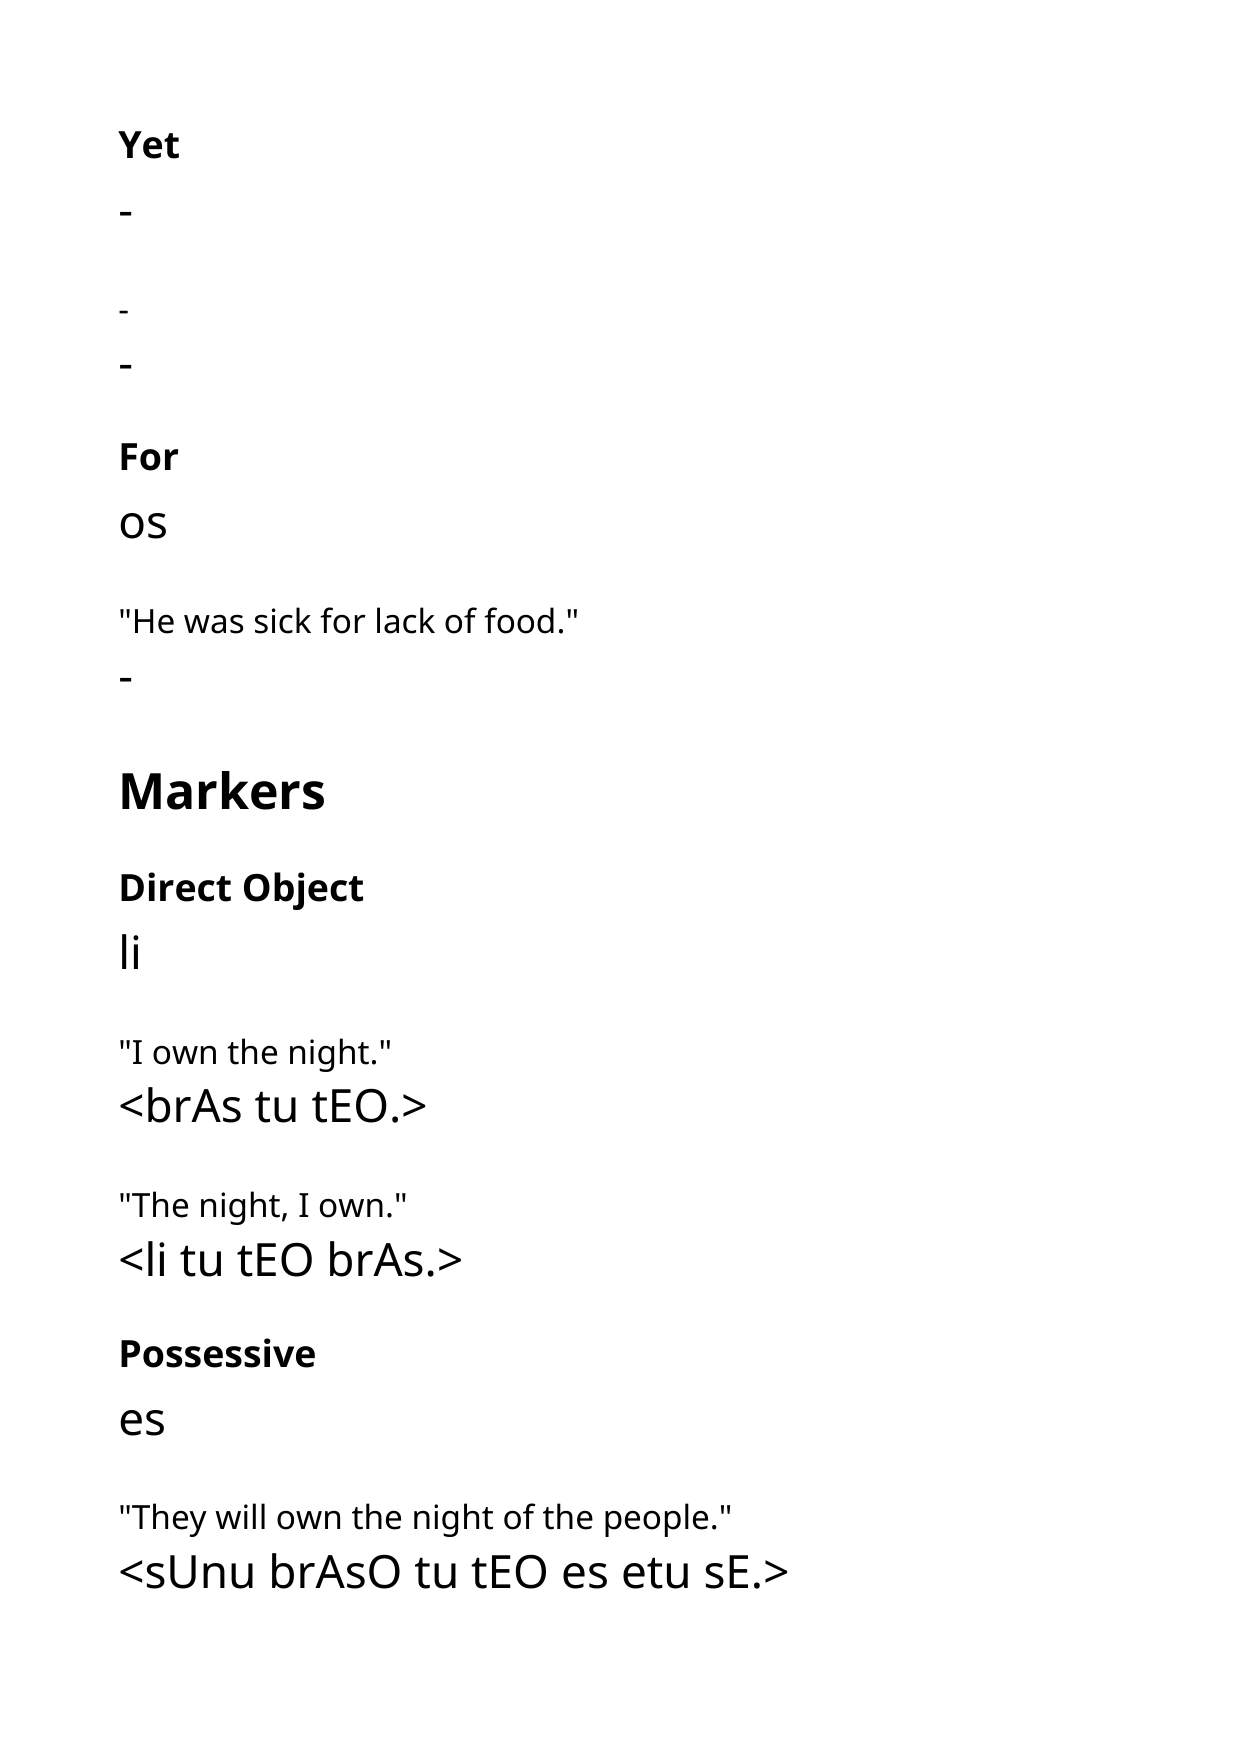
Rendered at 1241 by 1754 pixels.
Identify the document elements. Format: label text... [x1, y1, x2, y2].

text - [118, 177, 1122, 240]
text <brAs tu tEO.> [118, 1074, 1122, 1136]
subtitle For [118, 431, 1122, 482]
text "The night, I own." [118, 1182, 1122, 1227]
text <li tu tEO brAs.> [118, 1227, 1122, 1289]
text "I own the night." [118, 1028, 1122, 1074]
text os [118, 490, 1122, 552]
subtitle Yet [118, 118, 1122, 169]
text <sUnu brAsO tu tEO es etu sE.> [118, 1539, 1122, 1602]
subtitle Direct Object [118, 861, 1122, 912]
text - [118, 331, 1122, 393]
text - [118, 285, 1122, 331]
text "He was sick for lack of food." [118, 598, 1122, 643]
text "They will own the night of the people." [118, 1494, 1122, 1539]
subtitle Markers [118, 756, 1122, 824]
text li [118, 921, 1122, 983]
subtitle Possessive [118, 1327, 1122, 1378]
text - [118, 643, 1122, 706]
text es [118, 1386, 1122, 1449]
